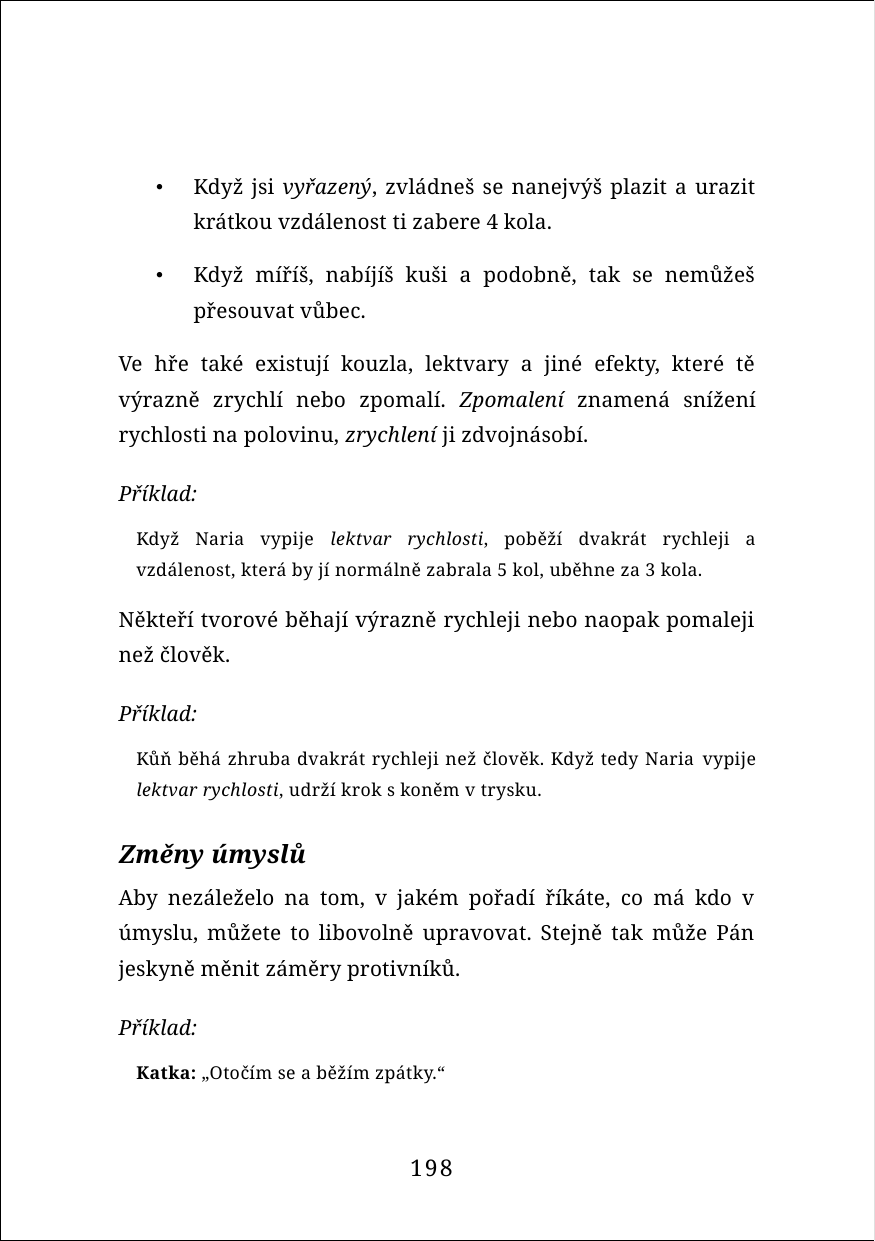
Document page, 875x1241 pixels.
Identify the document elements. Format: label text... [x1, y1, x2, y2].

text Ve hře také existují kouzla, lektvary a jiné efekty, které tě výrazně zrychlí nebo zpomalí. Zpomalení znamená snížení rychlosti na polovinu, zrychlení ji zdvojnásobí. [118, 349, 756, 449]
text Když Naria vypije lektvar rychlosti, poběží dvakrát rychleji a vzdálenost, která by jí normálně zabrala 5 kol, uběhne za 3 kola. [136, 527, 756, 581]
list Když míříš, nabíjíš kuši a podobně, tak se nemůžeš přesouvat vůbec. [156, 261, 756, 324]
text Příklad: [118, 479, 756, 508]
text Katka: „Otočím se a běžím zpátky.“ [136, 1060, 756, 1084]
subtitle Změny úmyslů [118, 837, 756, 871]
text Kůň běhá zhruba dvakrát rychleji než člověk. Když tedy Naria vypije lektvar rychlosti, udrží krok s koněm v trysku. [136, 747, 756, 801]
text Příklad: [118, 699, 756, 728]
text Někteří tvorové běhají výrazně rychleji nebo naopak pomaleji než člověk. [118, 605, 756, 669]
text Příklad: [118, 1013, 756, 1041]
text Aby nezáleželo na tom, v jakém pořadí říkáte, co má kdo v úmyslu, můžete to libovolně upravovat. Stejně tak může Pán jeskyně měnit záměry protivníků. [118, 883, 756, 982]
list Když jsi vyřazený, zvládneš se nanejvýš plazit a urazit krátkou vzdálenost ti zabere 4 kola. [156, 172, 756, 236]
